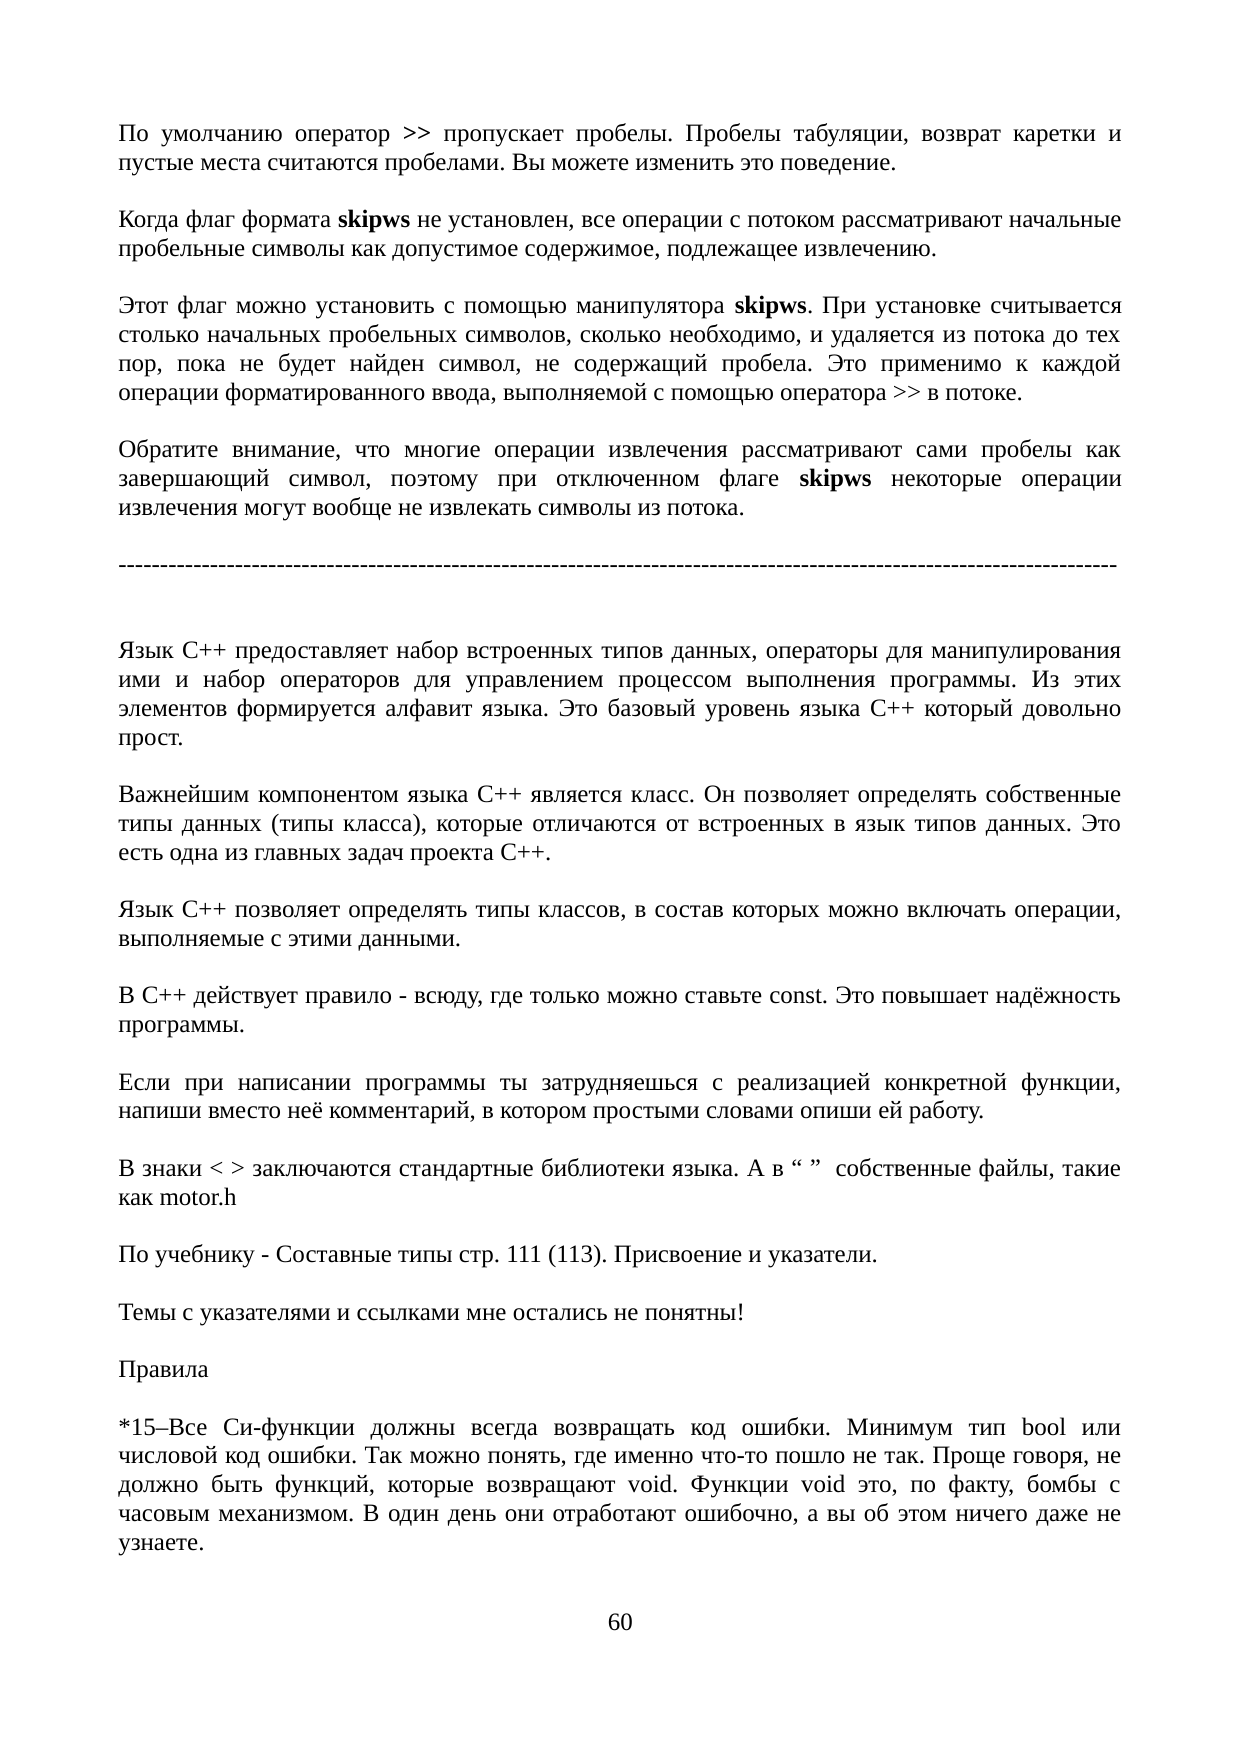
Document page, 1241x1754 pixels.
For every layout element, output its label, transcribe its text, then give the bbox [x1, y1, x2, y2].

text По умолчанию оператор >> пропускает пробелы. Пробелы табуляции, возврат каретки и пустые места считаются пробелами. Вы можете изменить это поведение. [118, 118, 1122, 176]
text Язык C++ предоставляет набор встроенных типов данных, операторы для манипулирования ими и набор операторов для управлением процессом выполнения программы. Из этих элементов формируется алфавит языка. Это базовый уровень языка C++ который довольно прост. [118, 636, 1122, 751]
text Обратите внимание, что многие операции извлечения рассматривают сами пробелы как завершающий символ, поэтому при отключенном флаге skipws некоторые операции извлечения могут вообще не извлекать символы из потока. [118, 434, 1122, 521]
text В C++ действует правило - всюду, где только можно ставьте const. Это повышает надёжность программы. [118, 981, 1122, 1038]
text *15–Все Си-функции должны всегда возвращать код ошибки. Минимум тип bool или числовой код ошибки. Так можно понять, где именно что-то пошло не так. Проще говоря, не должно быть функций, которые возвращают void. Функции void это, по факту, бомбы с часовым механизмом. В один день они отработают ошибочно, а вы об этом ничего даже не узнаете. [118, 1412, 1122, 1556]
text Если при написании программы ты затрудняешься с реализацией конкретной функции, напиши вместо неё комментарий, в котором простыми словами опиши ей работу. [118, 1067, 1122, 1124]
text Язык C++ позволяет определять типы классов, в состав которых можно включать операции, выполняемые с этими данными. [118, 894, 1122, 952]
text Темы с указателями и ссылками мне остались не понятны! [118, 1297, 1122, 1326]
text Правила [118, 1354, 1122, 1383]
text Когда флаг формата skipws не установлен, все операции с потоком рассматривают начальные пробельные символы как допустимое содержимое, подлежащее извлечению. [118, 204, 1122, 262]
text По учебнику - Составные типы стр. 111 (113). Присвоение и указатели. [118, 1239, 1122, 1268]
text ------------------------------------------------------------------------------------------------------------------------ [118, 549, 1122, 578]
text Важнейшим компонентом языка C++ является класс. Он позволяет определять собственные типы данных (типы класса), которые отличаются от встроенных в язык типов данных. Это есть одна из главных задач проекта C++. [118, 779, 1122, 866]
text Этот флаг можно установить с помощью манипулятора skipws. При установке считывается столько начальных пробельных символов, сколько необходимо, и удаляется из потока до тех пор, пока не будет найден символ, не содержащий пробела. Это применимо к каждой операции форматированного ввода, выполняемой с помощью оператора >> в потоке. [118, 291, 1122, 406]
text В знаки < > заключаются стандартные библиотеки языка. А в “ ” собственные файлы, такие как motor.h [118, 1153, 1122, 1211]
